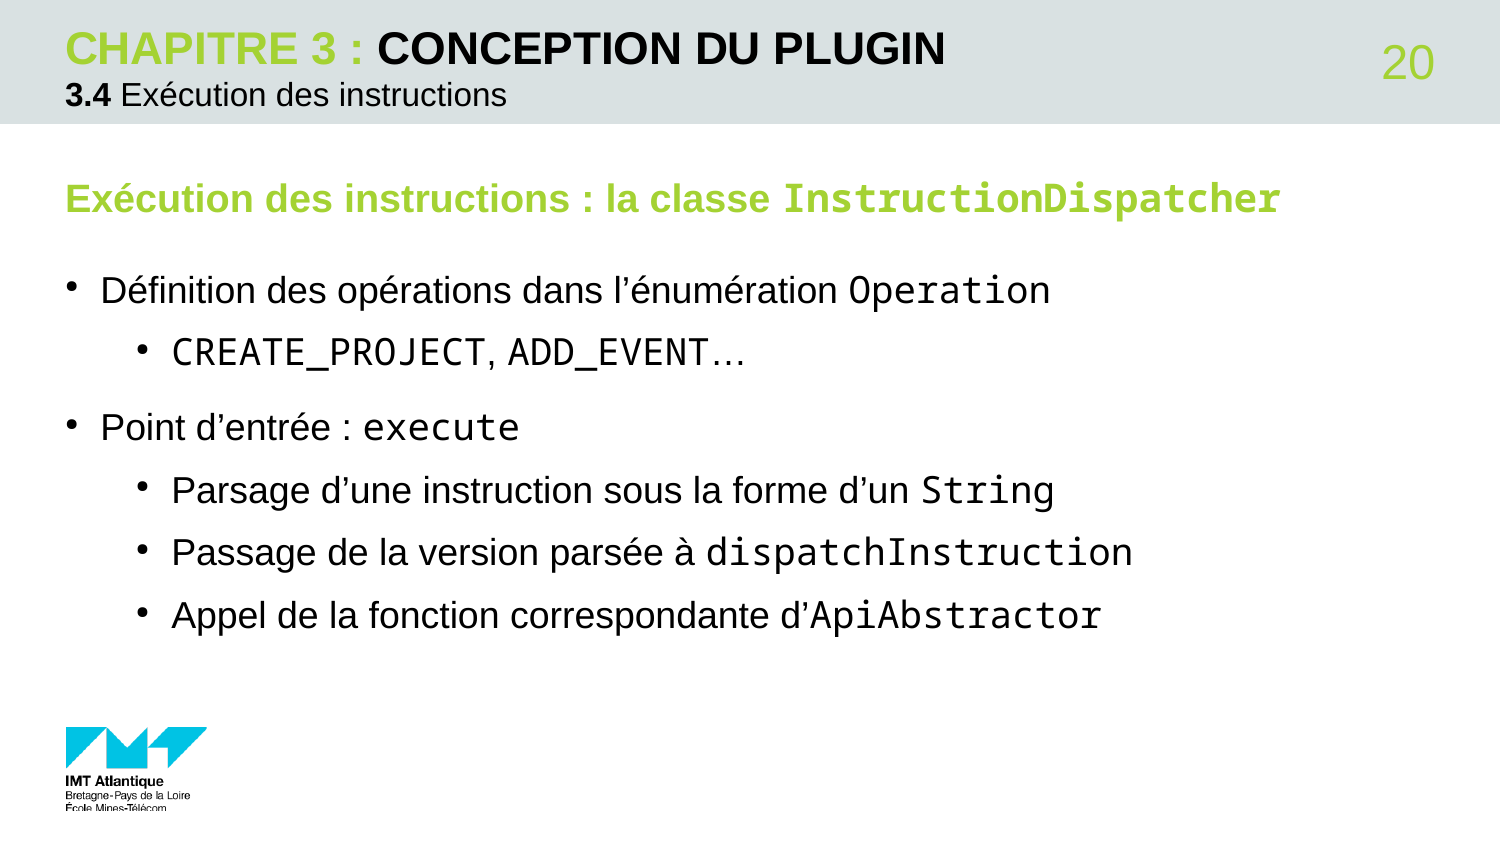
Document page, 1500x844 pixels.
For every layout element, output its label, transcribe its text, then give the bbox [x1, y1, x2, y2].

list 3.4 Exécution des instructions [64, 72, 1252, 118]
list Exécution des instructions : la classe InstructionDispatcher Définition des opérations dans l’énumération Operation CREATE_PROJECT, ADD_EVENT… Point d’entrée : execute Parsage d’une instruction sous la forme d’un String Passage de la version parsée à dispatchInstruction Appel de la fonction correspondante d’ApiAbstractor [64, 173, 1437, 715]
title CHAPITRE 3 : Conception du plugin [64, 0, 1252, 72]
slide_number [1251, 35, 1437, 85]
